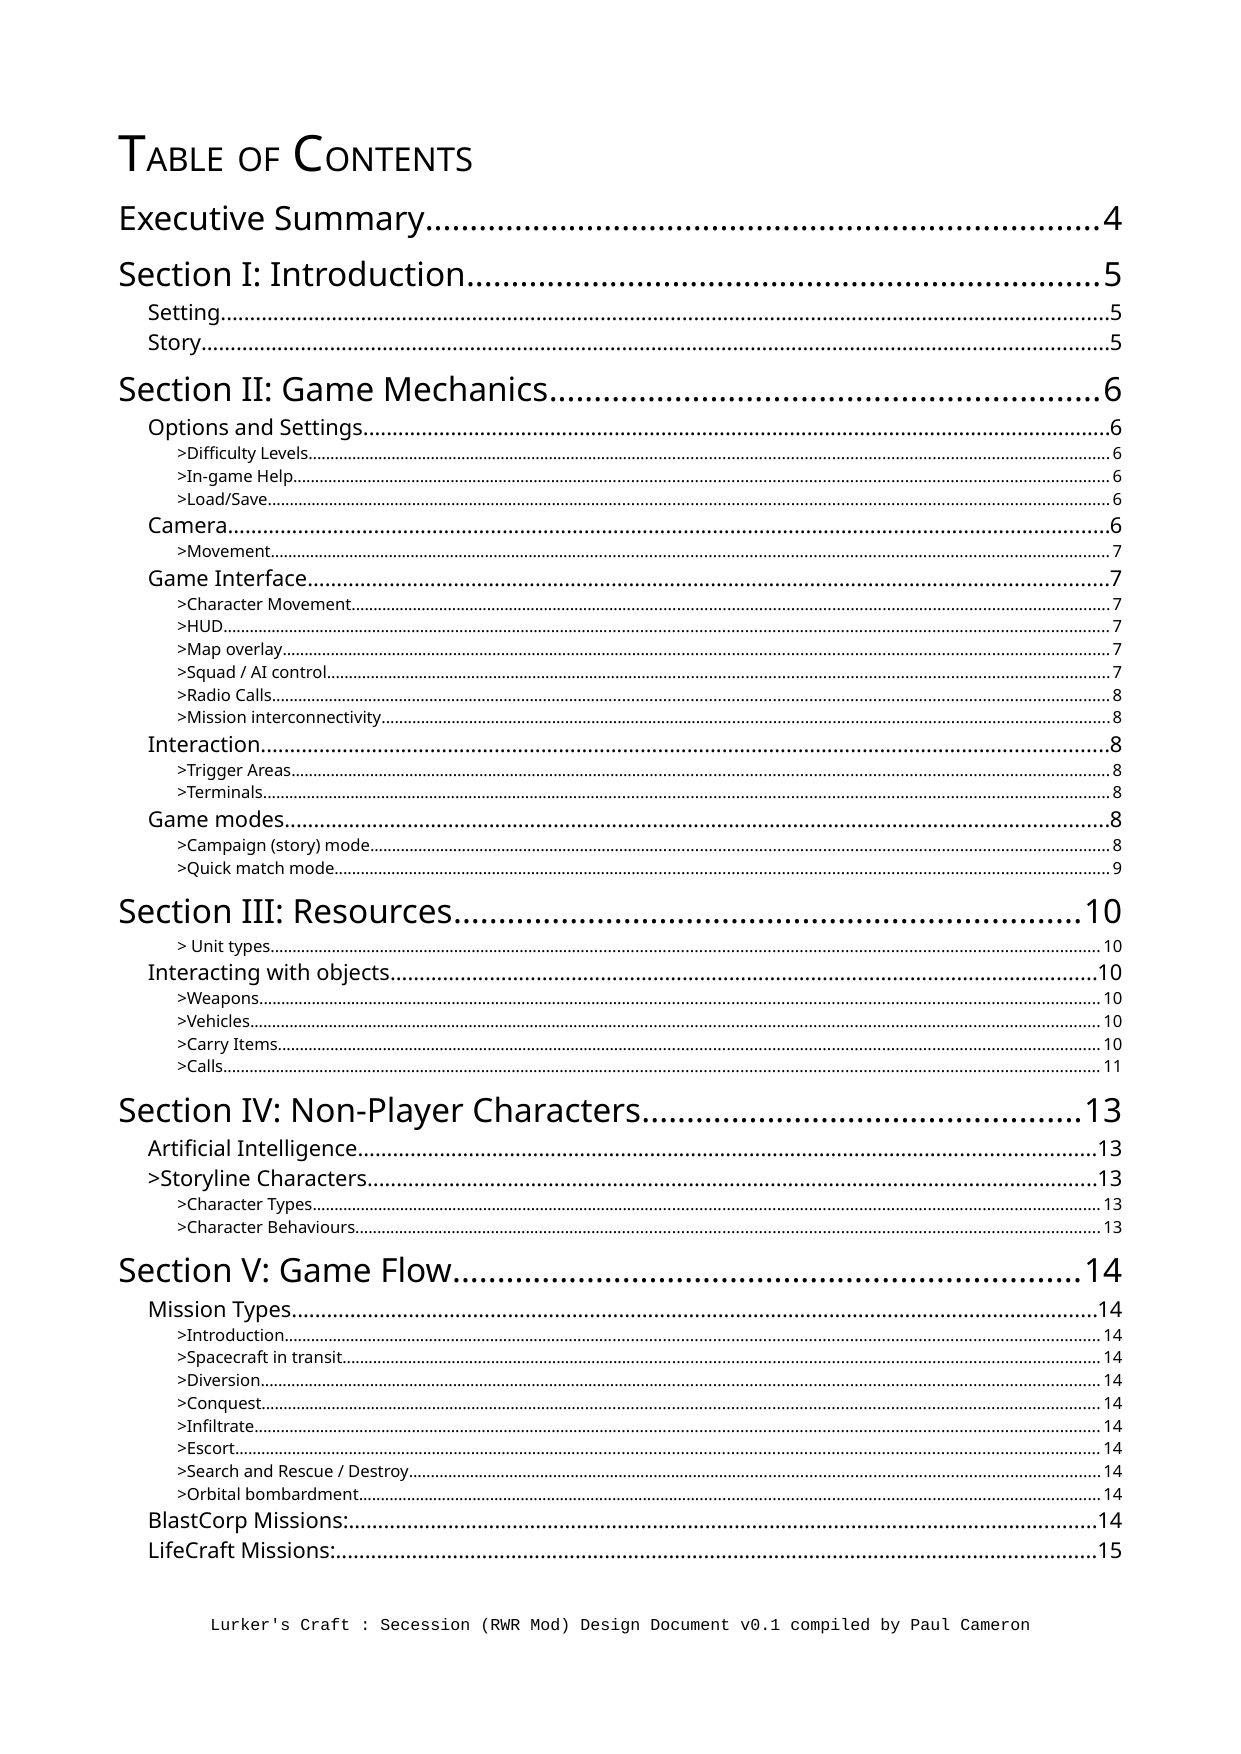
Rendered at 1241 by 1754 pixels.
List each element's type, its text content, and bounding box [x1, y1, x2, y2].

text >Conquest 14 [177, 1391, 1122, 1414]
text Section III: Resources 10 [118, 888, 1122, 933]
text >Quick match mode 9 [177, 856, 1122, 879]
text Artificial Intelligence 13 [148, 1133, 1122, 1163]
text Game Interface 7 [148, 562, 1122, 592]
text >Character Types 13 [177, 1193, 1122, 1215]
text Setting 5 [148, 297, 1122, 327]
text >Terminals 8 [177, 781, 1122, 804]
text Interacting with objects 10 [148, 957, 1122, 987]
text >Search and Rescue / Destroy 14 [177, 1459, 1122, 1482]
text >Weapons 10 [177, 987, 1122, 1009]
text Mission Types 14 [148, 1293, 1122, 1323]
subtitle Table of Contents [118, 118, 1122, 186]
text >Difficulty Levels 6 [177, 442, 1122, 464]
text >Load/Save 6 [177, 487, 1122, 510]
text Executive Summary 4 [118, 195, 1122, 241]
text >Introduction 14 [177, 1323, 1122, 1346]
text >Campaign (story) mode 8 [177, 833, 1122, 856]
text >In-game Help 6 [177, 464, 1122, 487]
text >Carry Items 10 [177, 1032, 1122, 1055]
text >Character Behaviours 13 [177, 1215, 1122, 1238]
text Section I: Introduction 5 [118, 251, 1122, 296]
text Section V: Game Flow 14 [118, 1247, 1122, 1292]
text >Character Movement 7 [177, 592, 1122, 615]
text >Calls 11 [177, 1055, 1122, 1078]
text > Unit types 10 [177, 934, 1122, 957]
text >Movement 7 [177, 540, 1122, 562]
text >Squad / AI control 7 [177, 660, 1122, 683]
text >Spacecraft in transit 14 [177, 1346, 1122, 1369]
text >Infiltrate 14 [177, 1414, 1122, 1437]
text Section II: Game Mechanics 6 [118, 366, 1122, 411]
text Story 5 [148, 327, 1122, 357]
text >Map overlay 7 [177, 638, 1122, 660]
text >Escort 14 [177, 1437, 1122, 1459]
text Section IV: Non-Player Characters 13 [118, 1087, 1122, 1132]
text >Storyline Characters 13 [148, 1163, 1122, 1193]
text Game modes 8 [148, 804, 1122, 833]
text >HUD 7 [177, 615, 1122, 638]
text Interaction 8 [148, 728, 1122, 758]
text BlastCorp Missions: 14 [148, 1505, 1122, 1535]
text >Diversion 14 [177, 1369, 1122, 1391]
text >Mission interconnectivity 8 [177, 706, 1122, 728]
text LifeCraft Missions: 15 [148, 1535, 1122, 1564]
text Options and Settings 6 [148, 412, 1122, 442]
text Camera 6 [148, 510, 1122, 540]
text >Trigger Areas 8 [177, 758, 1122, 781]
text >Vehicles 10 [177, 1009, 1122, 1032]
text >Orbital bombardment 14 [177, 1482, 1122, 1505]
text >Radio Calls 8 [177, 683, 1122, 706]
